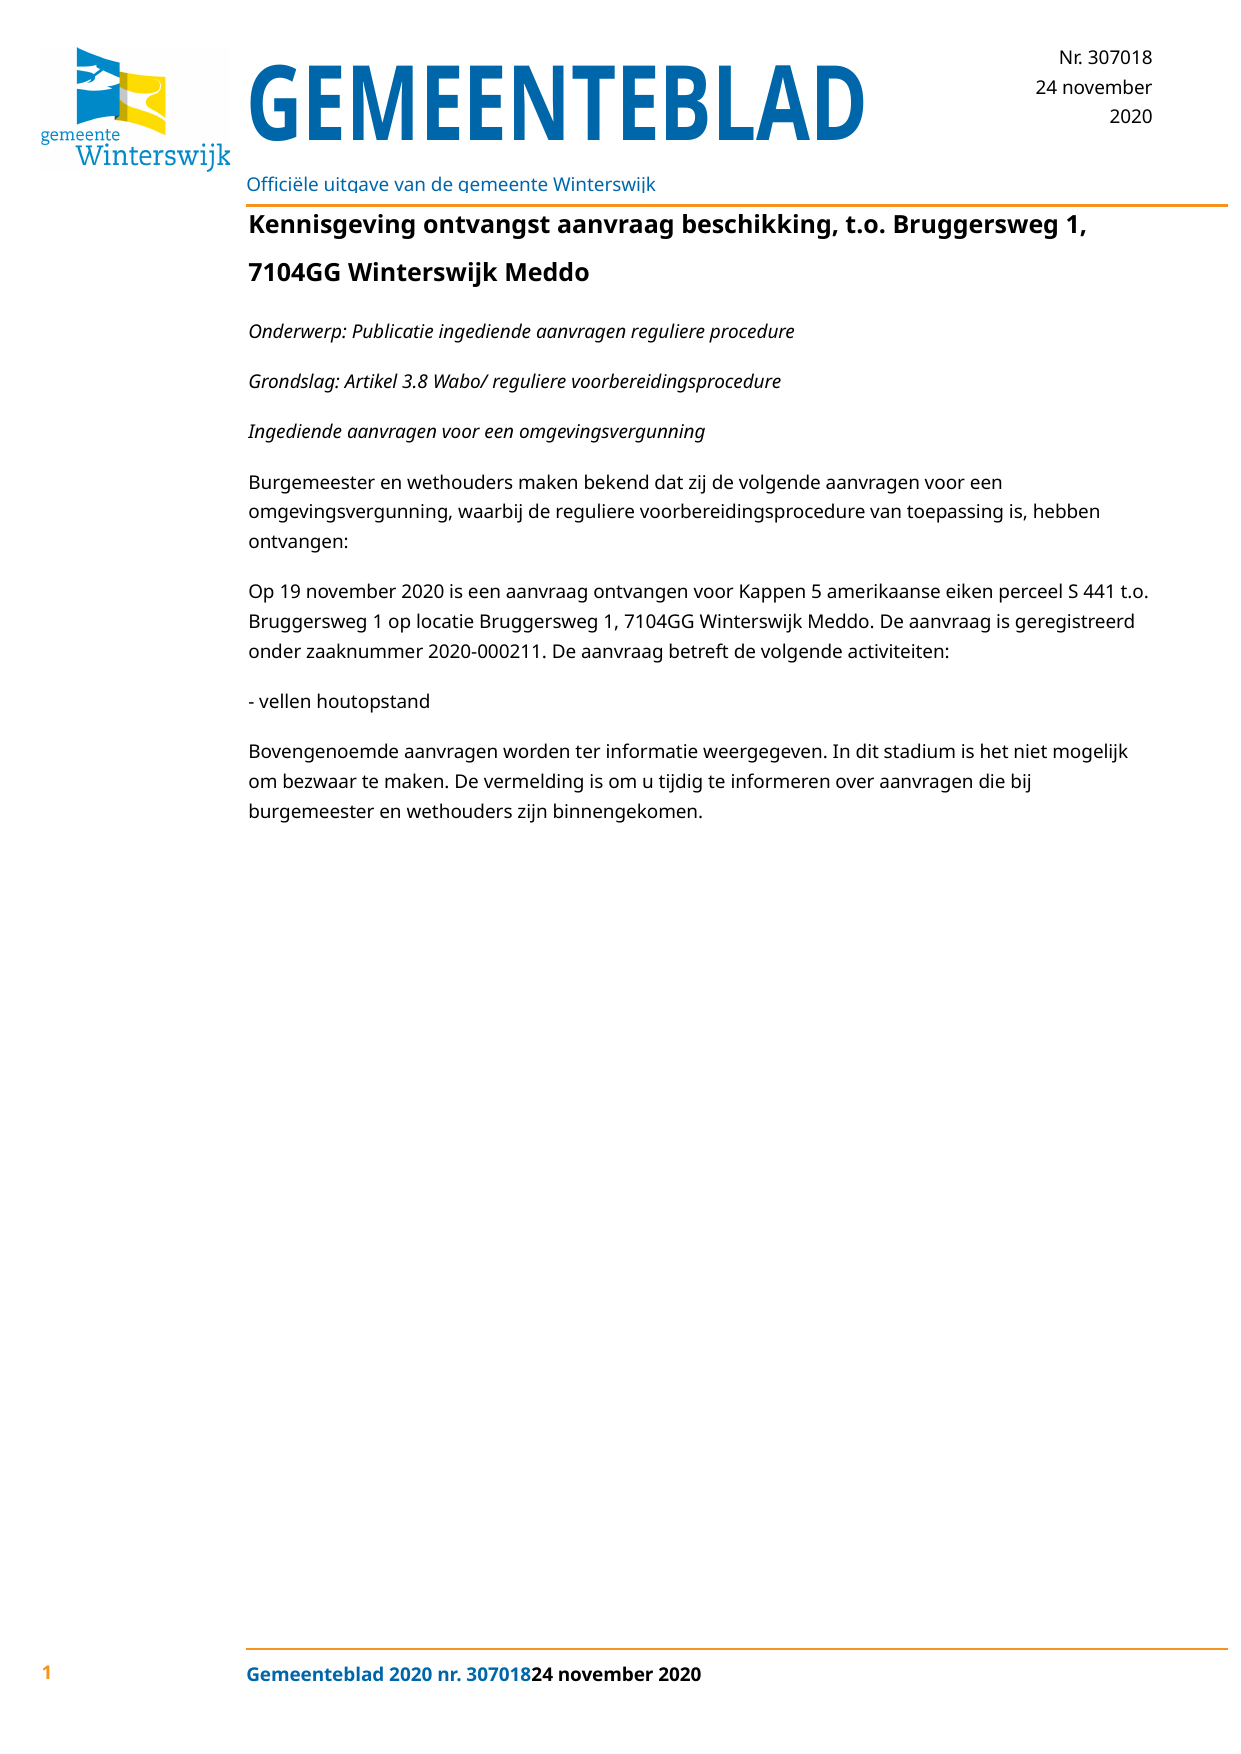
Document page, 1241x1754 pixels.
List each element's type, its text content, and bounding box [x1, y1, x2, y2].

text Onderwerp: Publicatie ingediende aanvragen reguliere procedure [248, 318, 1152, 344]
text Ingediende aanvragen voor een omgevingsvergunning [248, 419, 1152, 444]
picture [41, 47, 231, 172]
picture [225, 153, 231, 162]
text Kennisgeving ontvangst aanvraag beschikking, t.o. Bruggersweg 1, 7104GG Winterswijk Meddo [248, 207, 1152, 288]
text Burgemeester en wethouders maken bekend dat zij de volgende aanvragen voor een omgevingsvergunning, waarbij de reguliere voorbereidingsprocedure van toepassing is, hebben ontvangen: [248, 469, 1152, 554]
text - vellen houtopstand [248, 688, 1152, 714]
text Bovengenoemde aanvragen worden ter informatie weergegeven. In dit stadium is het niet mogelijk om bezwaar te maken. De vermelding is om u tijdig te informeren over aanvragen die bij burgemeester en wethouders zijn binnengekomen. [248, 739, 1152, 824]
text Op 19 november 2020 is een aanvraag ontvangen voor Kappen 5 amerikaanse eiken perceel S 441 t.o. Bruggersweg 1 op locatie Bruggersweg 1, 7104GG Winterswijk Meddo. De aanvraag is geregistreerd onder zaaknummer 2020-000211. De aanvraag betreft de volgende activiteiten: [248, 579, 1152, 664]
text Grondslag: Artikel 3.8 Wabo/ reguliere voorbereidingsprocedure [248, 368, 1152, 394]
